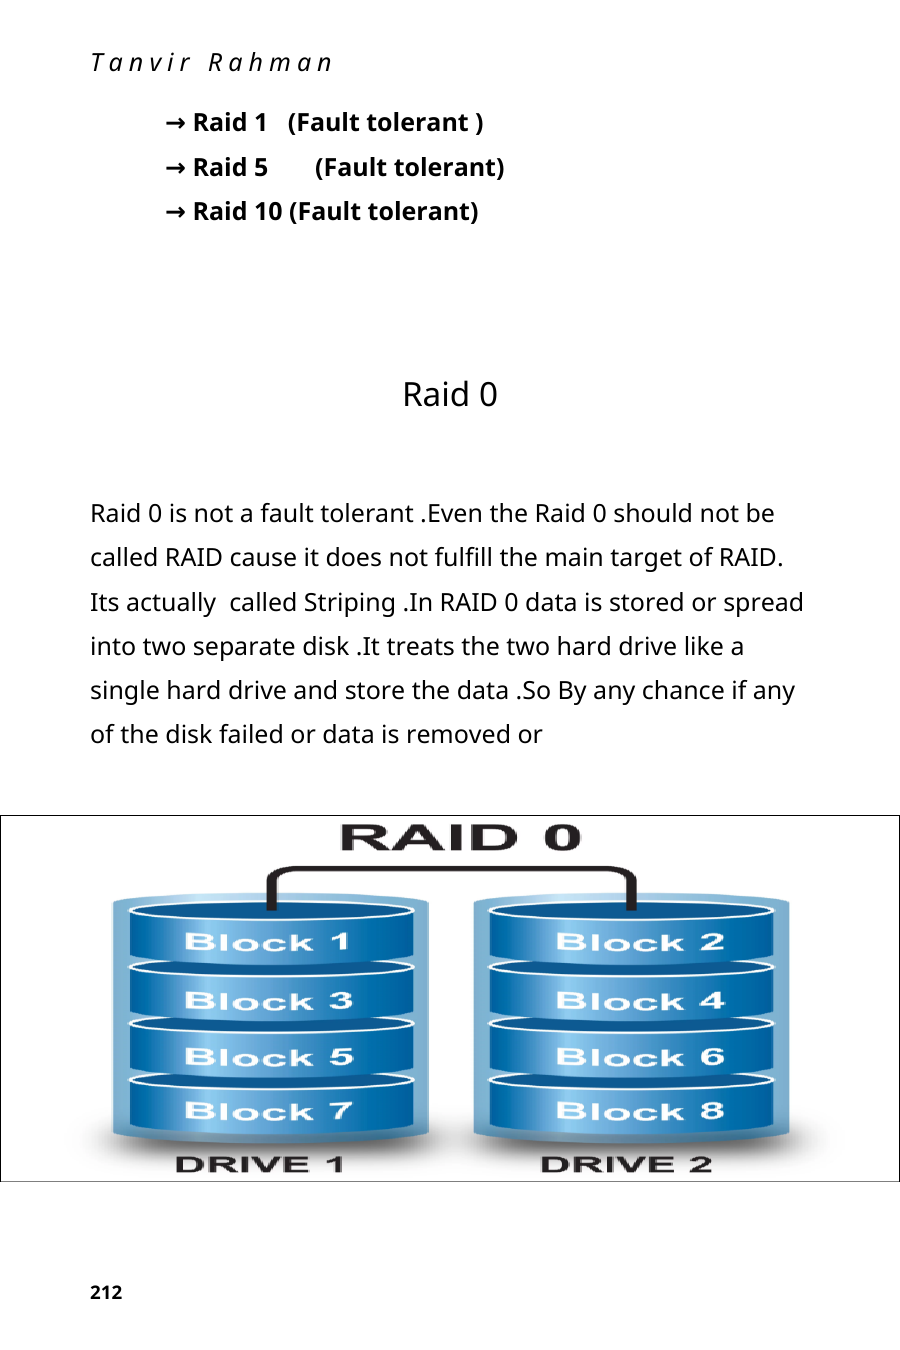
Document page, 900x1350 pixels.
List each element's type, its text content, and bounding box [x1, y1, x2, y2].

text → Raid 5 (Fault tolerant) [90, 149, 810, 183]
text → Raid 10 (Fault tolerant) [90, 193, 810, 228]
text → Raid 1 (Fault tolerant ) [90, 105, 810, 139]
text Raid 0 [90, 371, 810, 416]
text Raid 0 is not a fault tolerant .Even the Raid 0 should not be called RAID cause it does not fulfill the main target of RAID. Its actually called Striping .In RAID 0 data is stored or spread into two separate disk .It treats the two hard drive like a single hard drive and store the data .So By any chance if any of the disk failed or data is removed or [90, 496, 810, 751]
picture [0, 815, 900, 1182]
